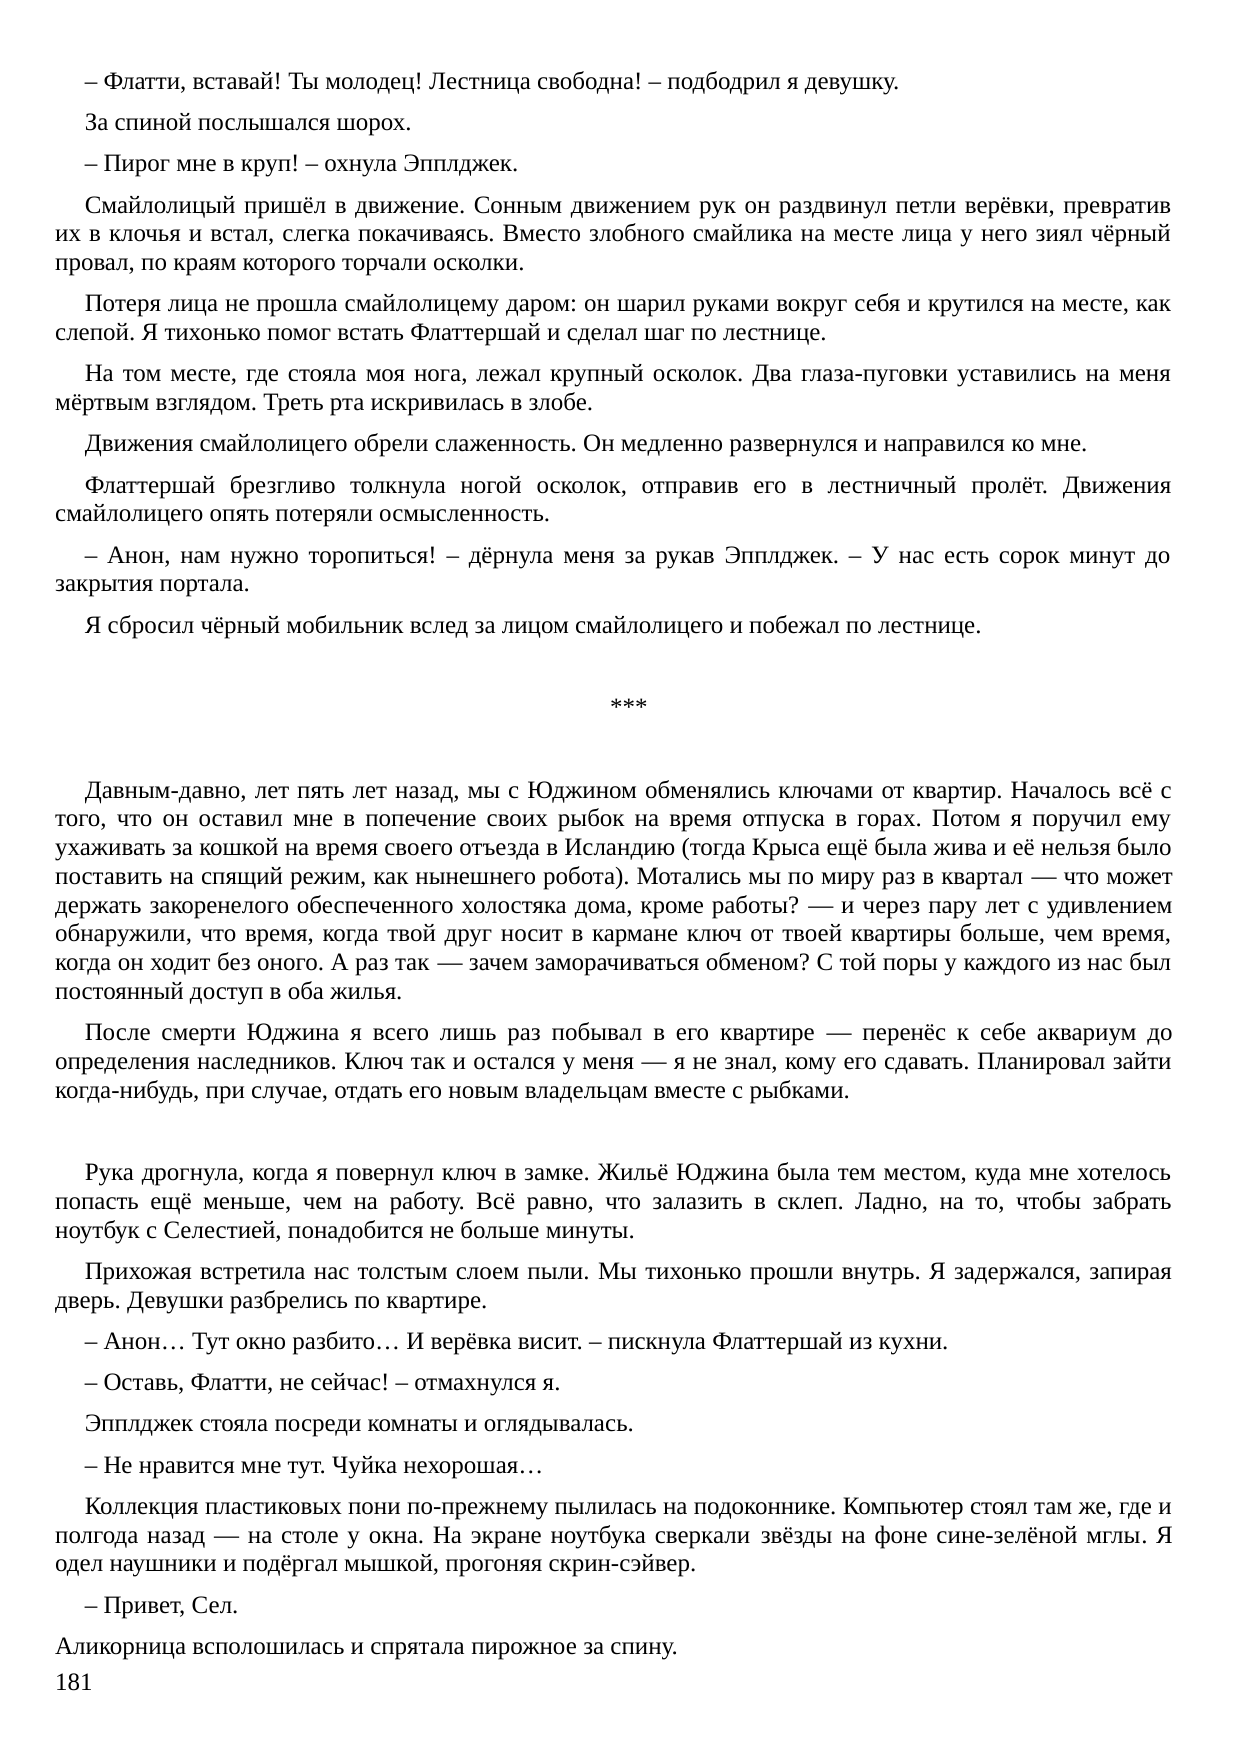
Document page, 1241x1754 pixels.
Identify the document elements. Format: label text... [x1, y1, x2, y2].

text – Не нравится мне тут. Чуйка нехорошая… [55, 1450, 1173, 1478]
text Давным-давно, лет пять лет назад, мы с Юджином обменялись ключами от квартир. Началось всё с того, что он оставил мне в попечение своих рыбок на время отпуска в горах. Потом я поручил ему ухаживать за кошкой на время своего отъезда в Исландию (тогда Крыса ещё была жива и её нельзя было поставить на спящий режим, как нынешнего робота). Мотались мы по миру раз в квартал — что может держать закоренелого обеспеченного холостяка дома, кроме работы? — и через пару лет с удивлением обнаружили, что время, когда твой друг носит в кармане ключ от твоей квартиры больше, чем время, когда он ходит без оного. А раз так — зачем заморачиваться обменом? С той поры у каждого из нас был постоянный доступ в оба жилья. [55, 775, 1173, 1005]
text Флаттершай брезгливо толкнула ногой осколок, отправив его в лестничный пролёт. Движения смайлолицего опять потеряли осмысленность. [55, 470, 1173, 527]
text *** [55, 692, 1173, 721]
text Рука дрогнула, когда я повернул ключ в замке. Жильё Юджина была тем местом, куда мне хотелось попасть ещё меньше, чем на работу. Всё равно, что залазить в склеп. Ладно, на то, чтобы забрать ноутбук с Селестией, понадобится не больше минуты. [55, 1157, 1173, 1243]
text – Пирог мне в круп! – охнула Эпплджек. [55, 148, 1173, 177]
text – Анон… Тут окно разбито… И верёвка висит. – пискнула Флаттершай из кухни. [55, 1326, 1173, 1355]
text – Привет, Сел. [55, 1590, 1173, 1618]
text Коллекция пластиковых пони по-прежнему пылилась на подоконнике. Компьютер стоял там же, где и полгода назад — на столе у окна. На экране ноутбука сверкали звёзды на фоне сине-зелёной мглы. Я одел наушники и подёргал мышкой, прогоняя скрин-сэйвер. [55, 1491, 1173, 1577]
text – Оставь, Флатти, не сейчас! – отмахнулся я. [55, 1367, 1173, 1396]
text Аликорница всполошилась и спрятала пирожное за спину. [55, 1631, 1173, 1660]
text Движения смайлолицего обрели слаженность. Он медленно развернулся и направился ко мне. [55, 428, 1173, 457]
text – Флатти, вставай! Ты молодец! Лестница свободна! – подбодрил я девушку. [55, 66, 1173, 95]
text На том месте, где стояла моя нога, лежал крупный осколок. Два глаза-пуговки уставились на меня мёртвым взглядом. Треть рта искривилась в злобе. [55, 358, 1173, 416]
text За спиной послышался шорох. [55, 107, 1173, 136]
text Эпплджек стояла посреди комнаты и оглядывалась. [55, 1408, 1173, 1437]
text – Анон, нам нужно торопиться! – дёрнула меня за рукав Эпплджек. – У нас есть сорок минут до закрытия портала. [55, 540, 1173, 597]
text Прихожая встретила нас толстым слоем пыли. Мы тихонько прошли внутрь. Я задержался, запирая дверь. Девушки разбрелись по квартире. [55, 1256, 1173, 1313]
text Я сбросил чёрный мобильник вслед за лицом смайлолицего и побежал по лестнице. [55, 610, 1173, 638]
text После смерти Юджина я всего лишь раз побывал в его квартире — перенёс к себе аквариум до определения наследников. Ключ так и остался у меня — я не знал, кому его сдавать. Планировал зайти когда-нибудь, при случае, отдать его новым владельцам вместе с рыбками. [55, 1017, 1173, 1103]
text Смайлолицый пришёл в движение. Сонным движением рук он раздвинул петли верёвки, превратив их в клочья и встал, слегка покачиваясь. Вместо злобного смайлика на месте лица у него зиял чёрный провал, по краям которого торчали осколки. [55, 190, 1173, 276]
text Потеря лица не прошла смайлолицему даром: он шарил руками вокруг себя и крутился на месте, как слепой. Я тихонько помог встать Флаттершай и сделал шаг по лестнице. [55, 288, 1173, 346]
